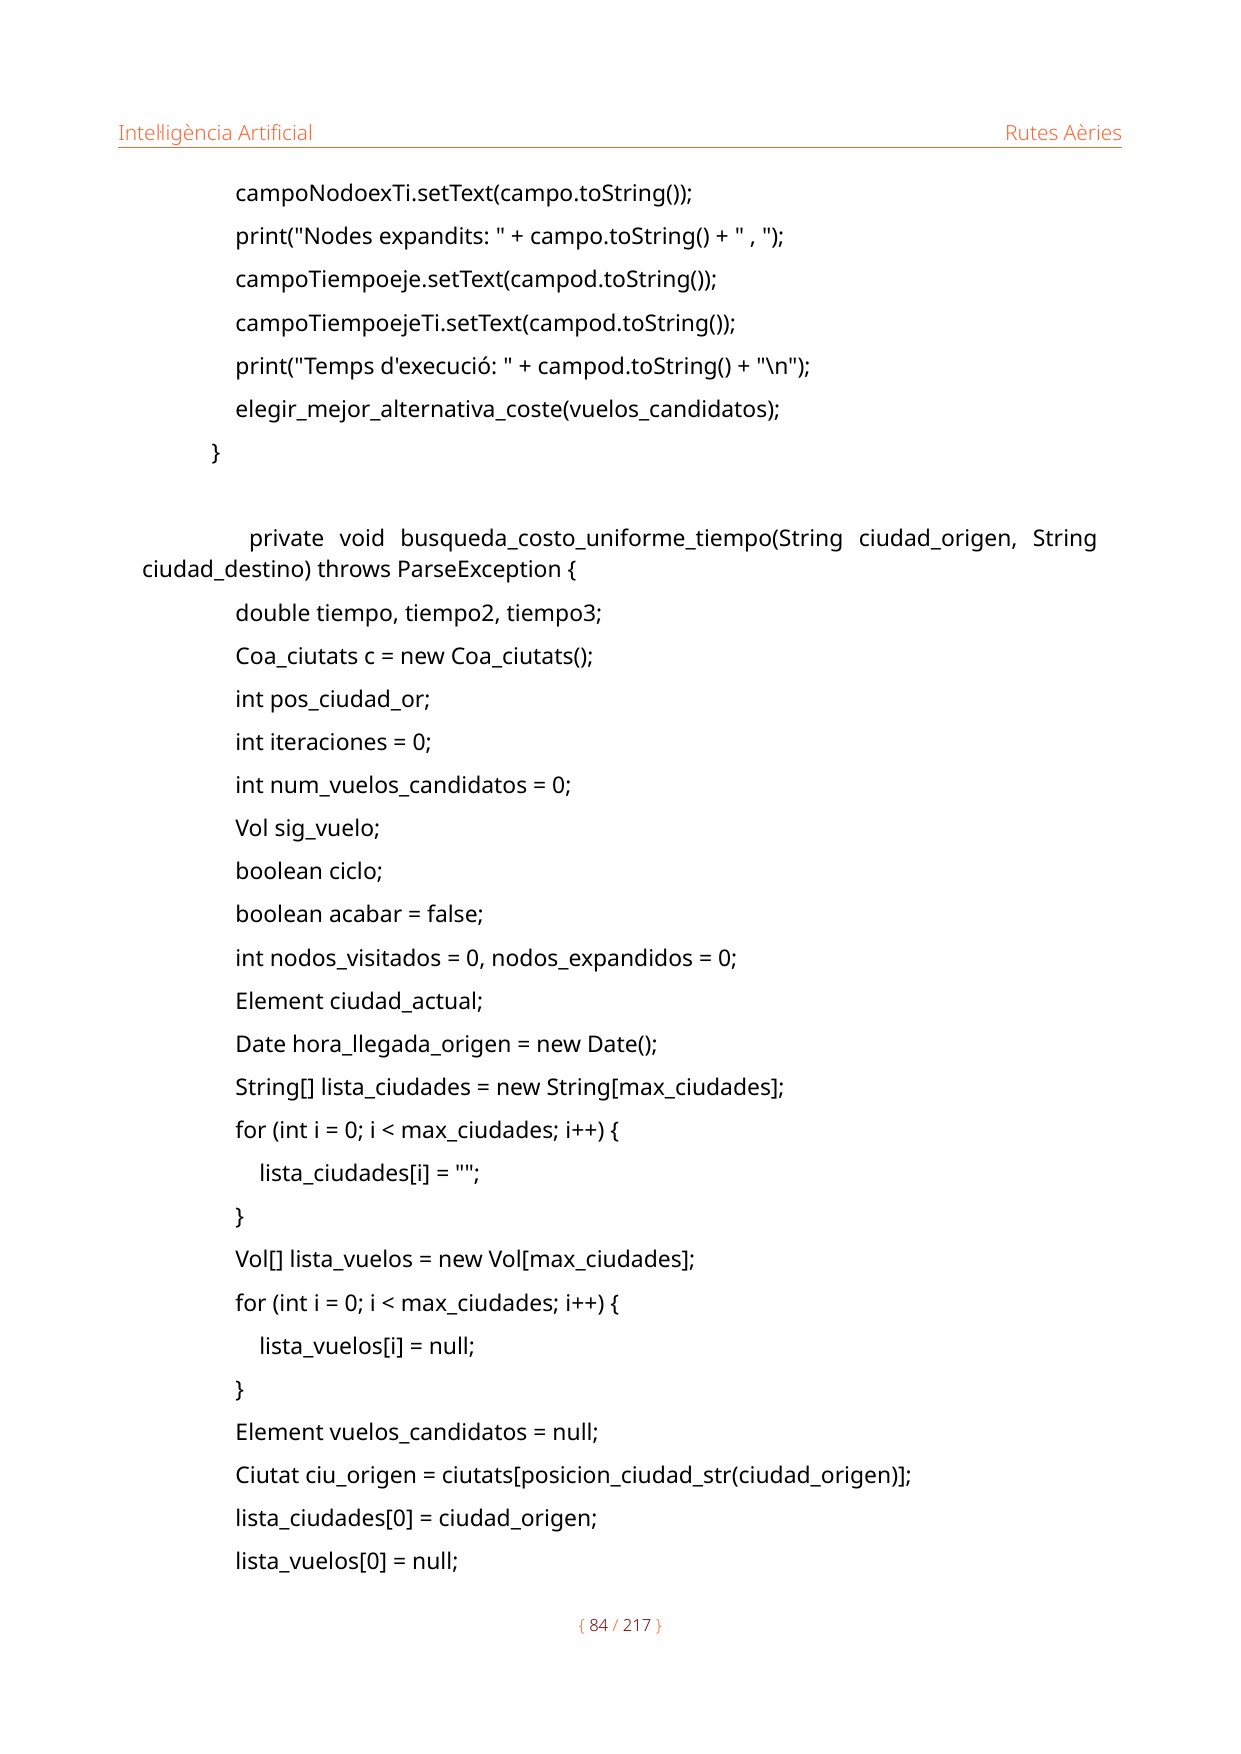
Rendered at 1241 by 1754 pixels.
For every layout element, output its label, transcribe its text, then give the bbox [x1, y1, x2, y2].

text int iteraciones = 0; [142, 726, 1098, 757]
text Vol sig_vuelo; [142, 812, 1098, 843]
text boolean ciclo; [142, 855, 1098, 886]
text int nodos_visitados = 0, nodos_expandidos = 0; [142, 941, 1098, 973]
text campoNodoexTi.setText(campo.toString()); [142, 177, 1098, 208]
text Coa_ciutats c = new Coa_ciutats(); [142, 639, 1098, 671]
text print("Nodes expandits: " + campo.toString() + " , "); [142, 220, 1098, 251]
text int num_vuelos_candidatos = 0; [142, 769, 1098, 800]
text Element ciudad_actual; [142, 984, 1098, 1016]
text Ciutat ciu_origen = ciutats[posicion_ciudad_str(ciudad_origen)]; [142, 1459, 1098, 1490]
text lista_ciudades[i] = ""; [142, 1157, 1098, 1188]
text lista_vuelos[0] = null; [142, 1545, 1098, 1576]
text } [142, 436, 1098, 467]
text int pos_ciudad_or; [142, 683, 1098, 714]
text print("Temps d'execució: " + campod.toString() + "\n"); [142, 349, 1098, 381]
text lista_ciudades[0] = ciudad_origen; [142, 1502, 1098, 1533]
text String[] lista_ciudades = new String[max_ciudades]; [142, 1071, 1098, 1102]
text } [142, 1373, 1098, 1404]
text for (int i = 0; i < max_ciudades; i++) { [142, 1114, 1098, 1145]
text Date hora_llegada_origen = new Date(); [142, 1028, 1098, 1059]
text } [142, 1200, 1098, 1231]
text lista_vuelos[i] = null; [142, 1329, 1098, 1361]
text Vol[] lista_vuelos = new Vol[max_ciudades]; [142, 1243, 1098, 1274]
text for (int i = 0; i < max_ciudades; i++) { [142, 1286, 1098, 1318]
text double tiempo, tiempo2, tiempo3; [142, 596, 1098, 628]
text Element vuelos_candidatos = null; [142, 1416, 1098, 1447]
text private void busqueda_costo_uniforme_tiempo(String ciudad_origen, String ciudad_destino) throws ParseException { [142, 522, 1098, 584]
text elegir_mejor_alternativa_coste(vuelos_candidatos); [142, 393, 1098, 424]
text campoTiempoeje.setText(campod.toString()); [142, 263, 1098, 294]
text boolean acabar = false; [142, 898, 1098, 929]
text campoTiempoejeTi.setText(campod.toString()); [142, 306, 1098, 338]
